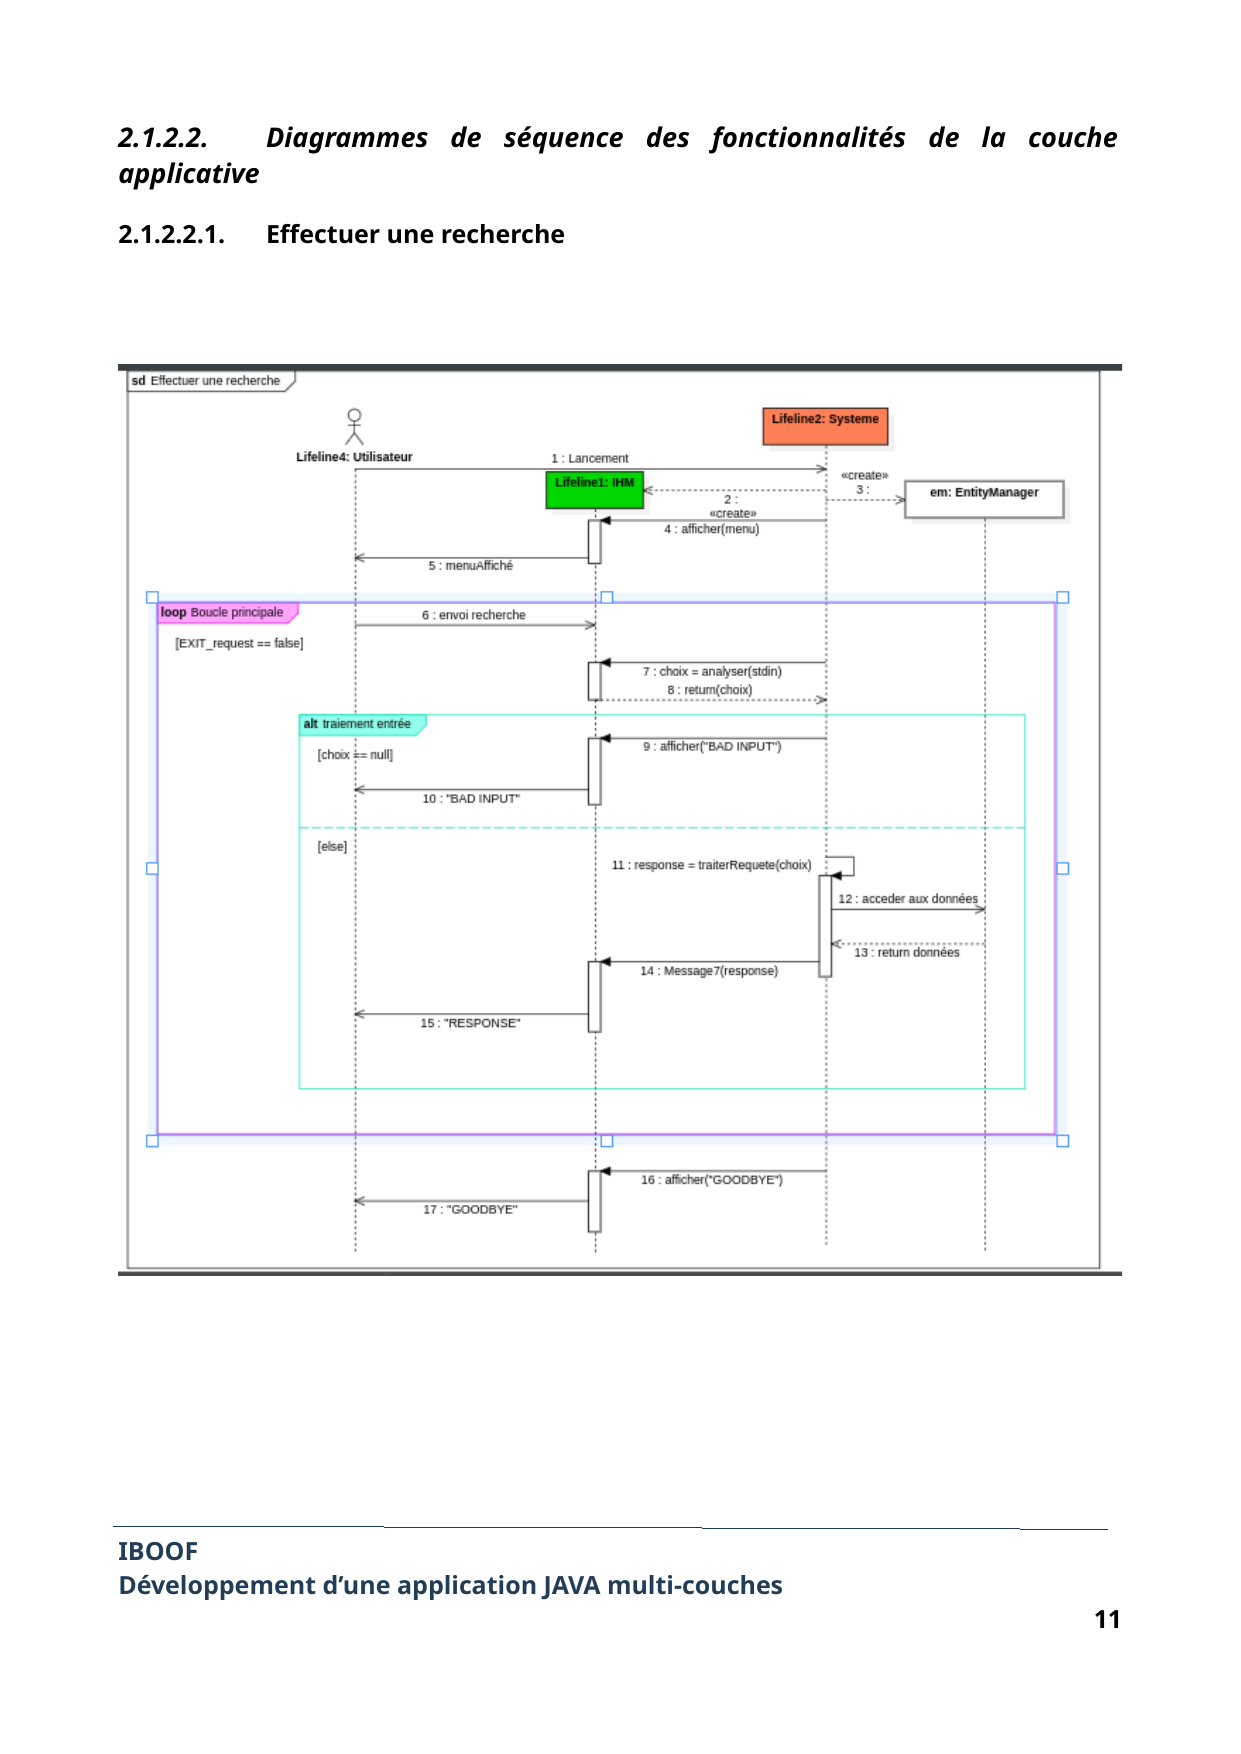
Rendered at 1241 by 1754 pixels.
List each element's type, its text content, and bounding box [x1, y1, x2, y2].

subtitle Effectuer une recherche [118, 217, 1122, 251]
subtitle Diagrammes de séquence des fonctionnalités de la couche applicative [118, 118, 1122, 192]
picture [118, 364, 1123, 1276]
